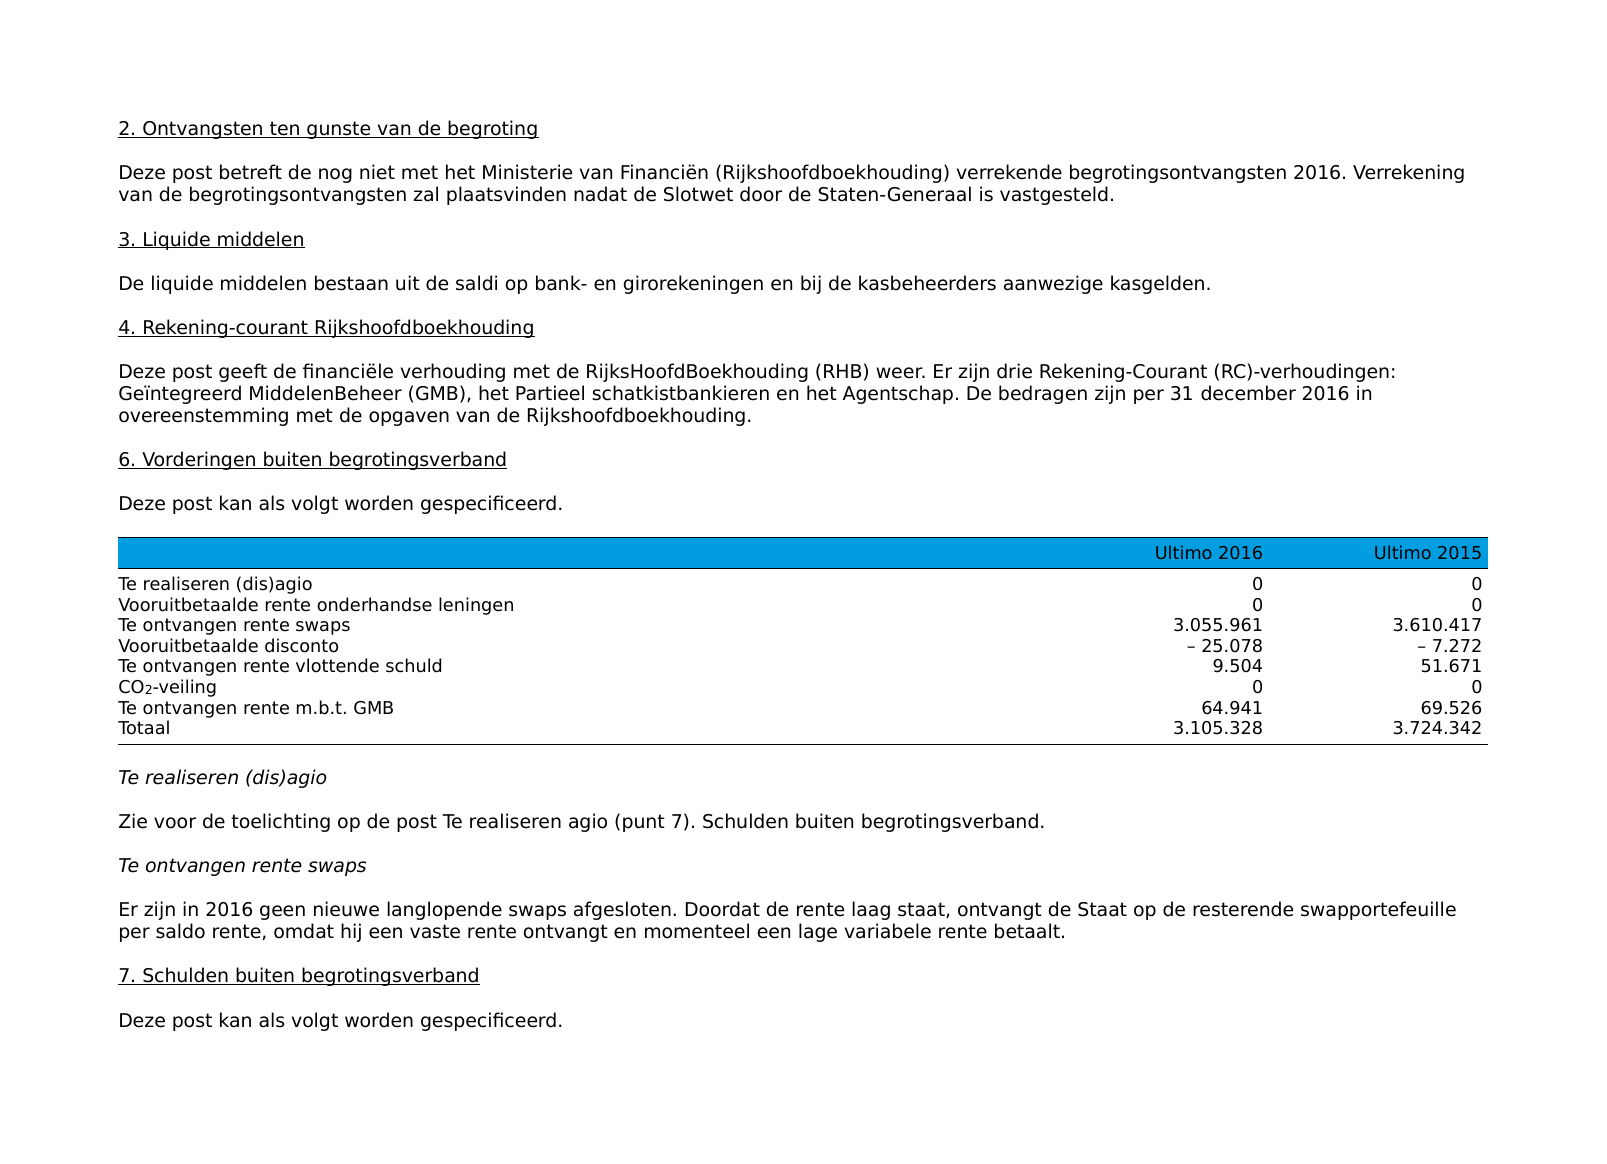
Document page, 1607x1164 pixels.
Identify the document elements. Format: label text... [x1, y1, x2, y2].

table_header Ultimo 2015 [1269, 538, 1488, 568]
text Er zijn in 2016 geen nieuwe langlopende swaps afgesloten. Doordat de rente laag staat, ontvangt de Staat op de resterende swapportefeuille per saldo rente, omdat hij een vaste rente ontvangt en momenteel een lage variabele rente betaalt. [118, 899, 1488, 943]
table_cell 3.055.961 [1050, 615, 1269, 636]
text Deze post geeft de financiële verhouding met de RijksHoofdBoekhouding (RHB) weer. Er zijn drie Rekening-Courant (RC)-verhoudingen: Geïntegreerd MiddelenBeheer (GMB), het Partieel schatkistbankieren en het Agentschap. De bedragen zijn per 31 december 2016 in overeenstemming met de opgaven van de Rijkshoofdboekhouding. [118, 361, 1488, 427]
subtitle Te realiseren (dis)agio [118, 767, 1488, 789]
table_cell Te realiseren (dis)agio [118, 569, 1050, 594]
subtitle 7. Schulden buiten begrotingsverband [118, 965, 1488, 987]
table_cell 64.941 [1050, 698, 1269, 718]
table_cell 0 [1050, 595, 1269, 615]
text De liquide middelen bestaan uit de saldi op bank- en girorekeningen en bij de kasbeheerders aanwezige kasgelden. [118, 273, 1488, 294]
text Deze post kan als volgt worden gespecificeerd. [118, 1009, 1488, 1032]
table_cell 9.504 [1050, 656, 1269, 677]
table_cell Vooruitbetaalde disconto [118, 636, 1050, 656]
table_header Ultimo 2016 [1050, 538, 1269, 568]
table_cell 0 [1269, 595, 1488, 615]
table_cell Vooruitbetaalde rente onderhandse leningen [118, 595, 1050, 615]
table_cell 0 [1050, 569, 1269, 594]
table_cell 0 [1269, 569, 1488, 594]
table_cell 3.724.342 [1269, 718, 1488, 743]
subtitle Te ontvangen rente swaps [118, 855, 1488, 877]
table_cell 3.105.328 [1050, 718, 1269, 743]
subtitle 2. Ontvangsten ten gunste van de begroting [118, 118, 1488, 140]
subtitle 3. Liquide middelen [118, 228, 1488, 250]
table_cell CO2-veiling [118, 677, 1050, 698]
subtitle 6. Vorderingen buiten begrotingsverband [118, 449, 1488, 471]
table_cell – 25.078 [1050, 636, 1269, 656]
table_cell – 7.272 [1269, 636, 1488, 656]
subtitle 4. Rekening-courant Rijkshoofdboekhouding [118, 317, 1488, 339]
table_cell 3.610.417 [1269, 615, 1488, 636]
text Deze post betreft de nog niet met het Ministerie van Financiën (Rijkshoofdboekhouding) verrekende begrotingsontvangsten 2016. Verrekening van de begrotingsontvangsten zal plaatsvinden nadat de Slotwet door de Staten-Generaal is vastgesteld. [118, 162, 1488, 206]
table_cell 0 [1050, 677, 1269, 698]
table_cell 69.526 [1269, 698, 1488, 718]
table_cell Te ontvangen rente vlottende schuld [118, 656, 1050, 677]
table_cell 51.671 [1269, 656, 1488, 677]
table_header [118, 538, 1050, 568]
table_cell 0 [1269, 677, 1488, 698]
text Zie voor de toelichting op de post Te realiseren agio (punt 7). Schulden buiten begrotingsverband. [118, 811, 1488, 833]
text Deze post kan als volgt worden gespecificeerd. [118, 493, 1488, 515]
table_cell Te ontvangen rente m.b.t. GMB [118, 698, 1050, 718]
table_cell Totaal [118, 718, 1050, 743]
table_cell Te ontvangen rente swaps [118, 615, 1050, 636]
